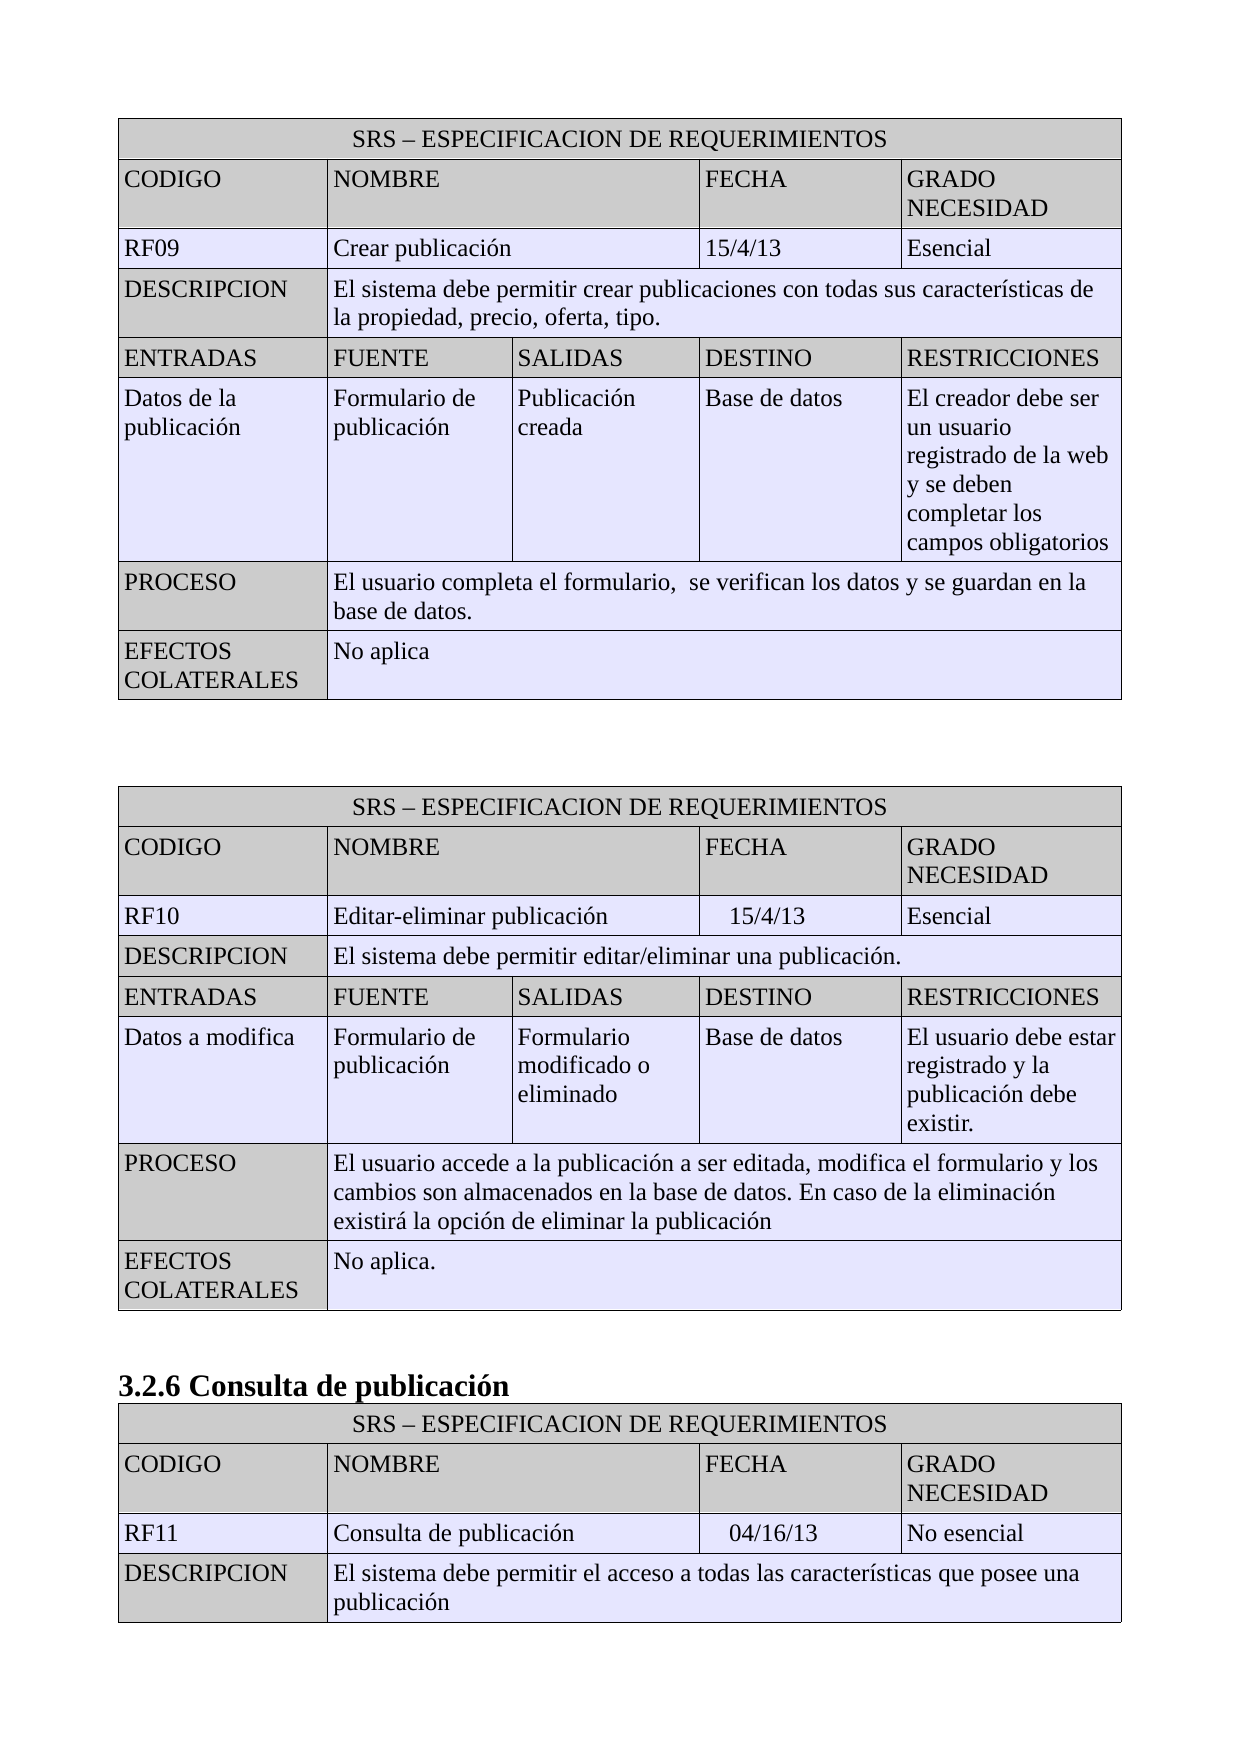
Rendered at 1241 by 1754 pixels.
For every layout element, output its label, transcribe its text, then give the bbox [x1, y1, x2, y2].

table_cell SALIDAS [513, 338, 699, 377]
table_cell DESTINO [700, 338, 901, 377]
table_cell No esencial [902, 1514, 1121, 1553]
table_cell DESCRIPCION [119, 269, 327, 337]
table_cell 15/4/13 [700, 229, 901, 268]
table_cell ENTRADAS [119, 338, 327, 377]
table_cell RESTRICCIONES [902, 338, 1121, 377]
table_cell Esencial [902, 896, 1121, 935]
table_cell Consulta de publicación [328, 1514, 699, 1553]
table_header SRS – ESPECIFICACION DE REQUERIMIENTOS [119, 1404, 1121, 1443]
table_header SRS – ESPECIFICACION DE REQUERIMIENTOS [119, 119, 1121, 158]
table_cell DESCRIPCION [119, 936, 327, 976]
table_cell El usuario debe estar registrado y la publicación debe existir. [902, 1017, 1121, 1143]
table_cell SALIDAS [513, 977, 699, 1016]
table_cell No aplica. [328, 1241, 1121, 1309]
table_cell Formulario modificado o eliminado [513, 1017, 699, 1143]
table_cell ENTRADAS [119, 977, 327, 1016]
table_cell 16/04/13 [700, 1514, 901, 1553]
table_cell Datos de la publicación [119, 378, 327, 561]
table_cell Esencial [902, 229, 1121, 268]
table_cell El usuario completa el formulario, se verifican los datos y se guardan en la base de datos. [328, 562, 1121, 630]
table_cell Base de datos [700, 1017, 901, 1143]
table_cell Crear publicación [328, 229, 699, 268]
table_cell EFECTOS COLATERALES [119, 1241, 327, 1309]
table_cell CODIGO [119, 1444, 327, 1512]
table_header SRS – ESPECIFICACION DE REQUERIMIENTOS [119, 787, 1121, 826]
table_cell PROCESO [119, 1144, 327, 1240]
table_cell RESTRICCIONES [902, 977, 1121, 1016]
table_cell NOMBRE [328, 160, 699, 227]
table_cell El sistema debe permitir editar/eliminar una publicación. [328, 936, 1121, 976]
table_cell GRADO NECESIDAD [902, 160, 1121, 227]
table_cell RF10 [119, 896, 327, 935]
table_cell El creador debe ser un usuario registrado de la web y se deben completar los campos obligatorios [902, 378, 1121, 561]
table_cell El sistema debe permitir crear publicaciones con todas sus características de la propiedad, precio, oferta, tipo. [328, 269, 1121, 337]
table_cell FUENTE [328, 977, 512, 1016]
text 3.2.6 Consulta de publicación [118, 1367, 1122, 1403]
table_cell EFECTOS COLATERALES [119, 631, 327, 699]
table_cell Formulario de publicación [328, 378, 512, 561]
table_cell Editar-eliminar publicación [328, 896, 699, 935]
table_cell RF09 [119, 229, 327, 268]
table_cell FECHA [700, 160, 901, 227]
table_cell CODIGO [119, 827, 327, 895]
table_cell El sistema debe permitir el acceso a todas las características que posee una publicación [328, 1554, 1121, 1622]
table_cell Formulario de publicación [328, 1017, 512, 1143]
table_cell FECHA [700, 1444, 901, 1512]
table_cell NOMBRE [328, 827, 699, 895]
table_cell Datos a modifica [119, 1017, 327, 1143]
table_cell El usuario accede a la publicación a ser editada, modifica el formulario y los cambios son almacenados en la base de datos. En caso de la eliminación existirá la opción de eliminar la publicación [328, 1144, 1121, 1240]
table_cell DESCRIPCION [119, 1554, 327, 1622]
table_cell CODIGO [119, 160, 327, 227]
table_cell GRADO NECESIDAD [902, 827, 1121, 895]
table_cell Base de datos [700, 378, 901, 561]
table_cell GRADO NECESIDAD [902, 1444, 1121, 1512]
table_cell DESTINO [700, 977, 901, 1016]
table_cell NOMBRE [328, 1444, 699, 1512]
table_cell FECHA [700, 827, 901, 895]
table_cell 15/4/13 [700, 896, 901, 935]
table_cell RF11 [119, 1514, 327, 1553]
table_cell Publicación creada [513, 378, 699, 561]
table_cell FUENTE [328, 338, 512, 377]
table_cell PROCESO [119, 562, 327, 630]
table_cell No aplica [328, 631, 1121, 699]
